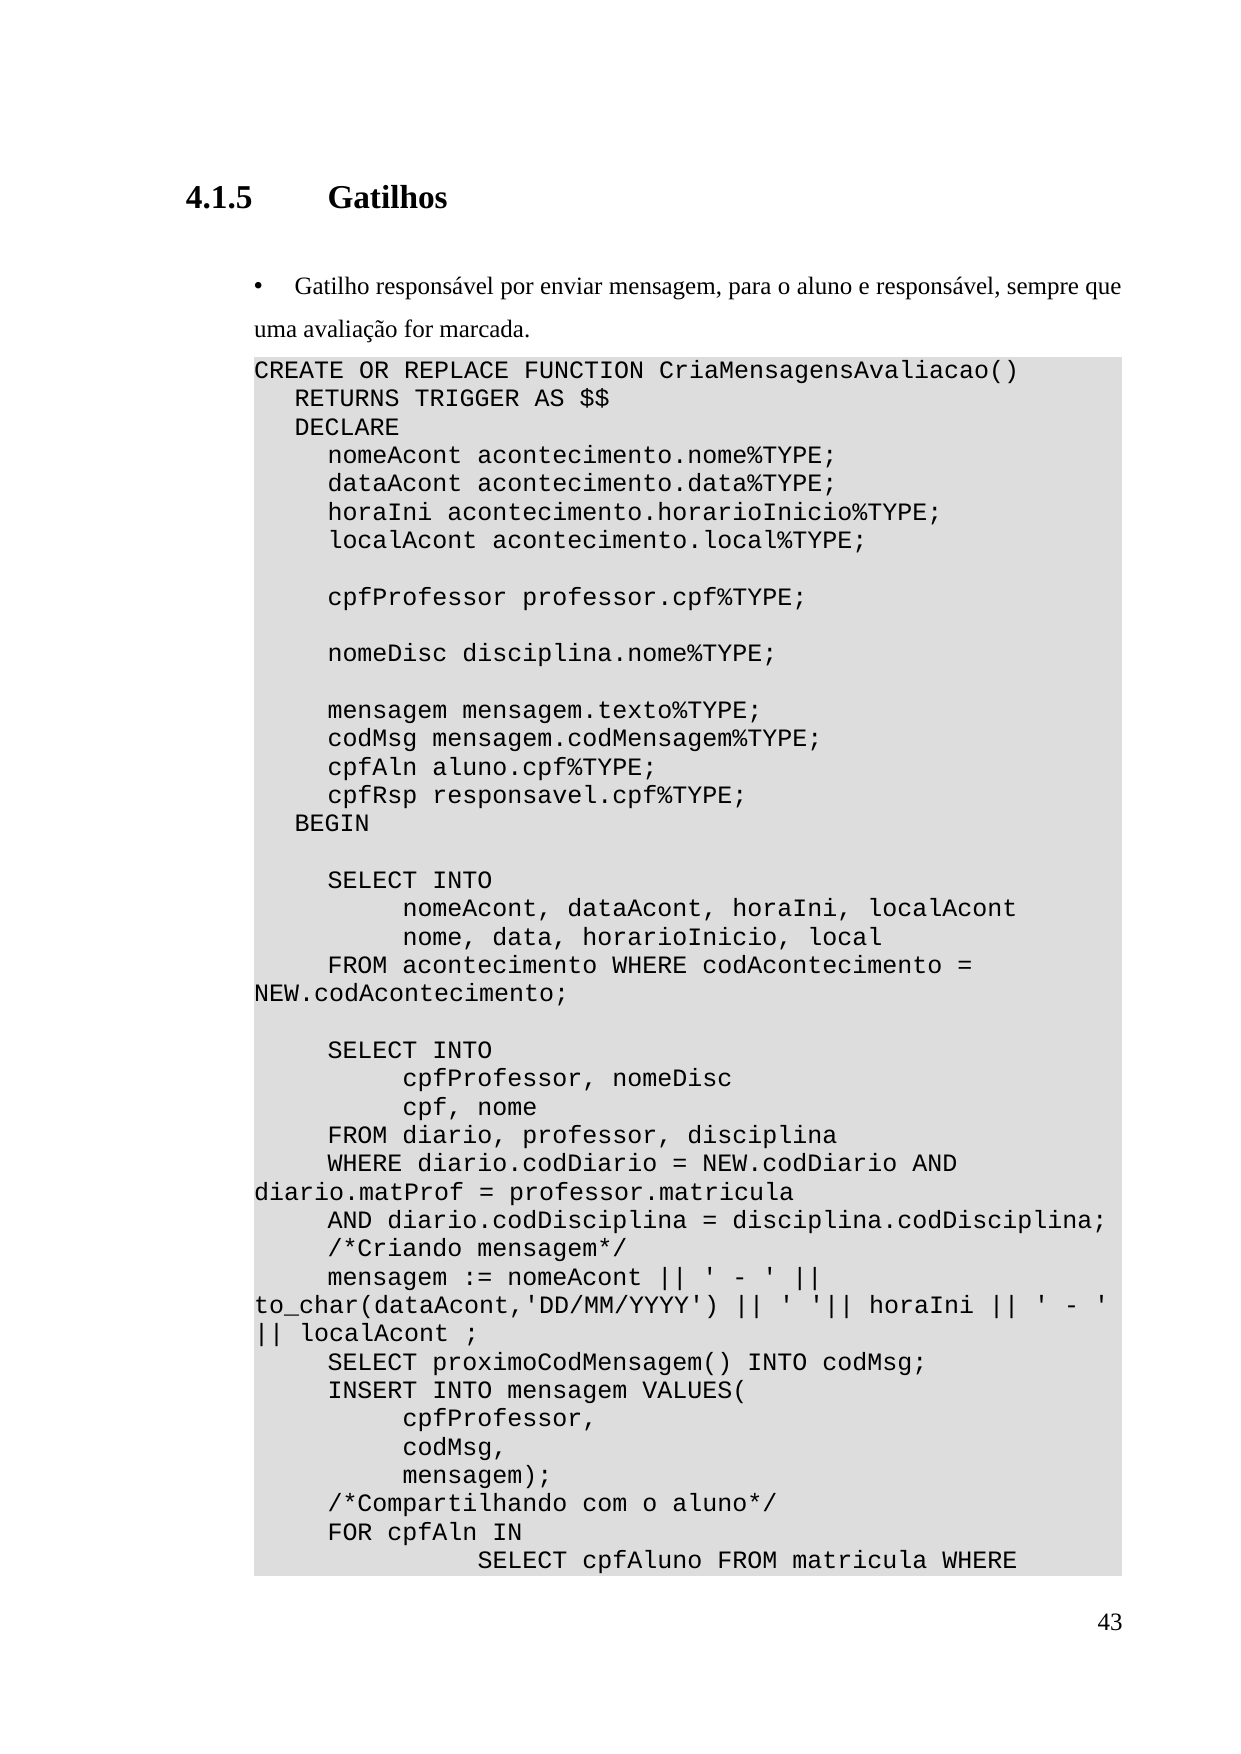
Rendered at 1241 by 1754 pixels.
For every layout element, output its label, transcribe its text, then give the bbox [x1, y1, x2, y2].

text codMsg mensagem.codMensagem%TYPE; [254, 726, 1122, 754]
text mensagem mensagem.texto%TYPE; [254, 697, 1122, 726]
text cpfProfessor, nomeDisc [254, 1066, 1122, 1094]
text FROM diario, professor, disciplina [254, 1122, 1122, 1151]
text nomeDisc disciplina.nome%TYPE; [254, 641, 1122, 669]
text codMsg, [254, 1434, 1122, 1462]
text nome, data, horarioInicio, local [254, 924, 1122, 952]
text INSERT INTO mensagem VALUES( [254, 1377, 1122, 1406]
text WHERE diario.codDiario = NEW.codDiario AND diario.matProf = professor.matricula [254, 1151, 1122, 1207]
text cpfProfessor, [254, 1406, 1122, 1434]
subtitle Gatilhos [177, 177, 1122, 216]
text SELECT proximoCodMensagem() INTO codMsg; [254, 1349, 1122, 1377]
text AND diario.codDisciplina = disciplina.codDisciplina; [254, 1207, 1122, 1236]
list Gatilho responsável por enviar mensagem, para o aluno e responsável, sempre que uma avaliação for marcada. [254, 271, 1122, 343]
text localAcont acontecimento.local%TYPE; [254, 527, 1122, 556]
text cpfAln aluno.cpf%TYPE; [254, 754, 1122, 782]
text horaIni acontecimento.horarioInicio%TYPE; [254, 499, 1122, 527]
text /*Criando mensagem*/ [254, 1236, 1122, 1264]
text cpfRsp responsavel.cpf%TYPE; [254, 782, 1122, 811]
text FOR cpfAln IN [254, 1519, 1122, 1547]
text nomeAcont acontecimento.nome%TYPE; [254, 442, 1122, 471]
text BEGIN [254, 811, 1122, 839]
text SELECT cpfAluno FROM matricula WHERE [254, 1547, 1122, 1576]
text SELECT INTO [254, 1037, 1122, 1066]
text RETURNS TRIGGER AS $$ [254, 386, 1122, 414]
text CREATE OR REPLACE FUNCTION CriaMensagensAvaliacao() [254, 357, 1122, 386]
text cpf, nome [254, 1094, 1122, 1122]
text /*Compartilhando com o aluno*/ [254, 1491, 1122, 1519]
text FROM acontecimento WHERE codAcontecimento = NEW.codAcontecimento; [254, 952, 1122, 1009]
text cpfProfessor professor.cpf%TYPE; [254, 584, 1122, 612]
text DECLARE [254, 414, 1122, 442]
text dataAcont acontecimento.data%TYPE; [254, 471, 1122, 499]
text mensagem); [254, 1462, 1122, 1491]
text nomeAcont, dataAcont, horaIni, localAcont [254, 896, 1122, 924]
text SELECT INTO [254, 867, 1122, 896]
text mensagem := nomeAcont || ' - ' || to_char(dataAcont,'DD/MM/YYYY') || ' '|| horaIni || ' - ' || localAcont ; [254, 1264, 1122, 1349]
